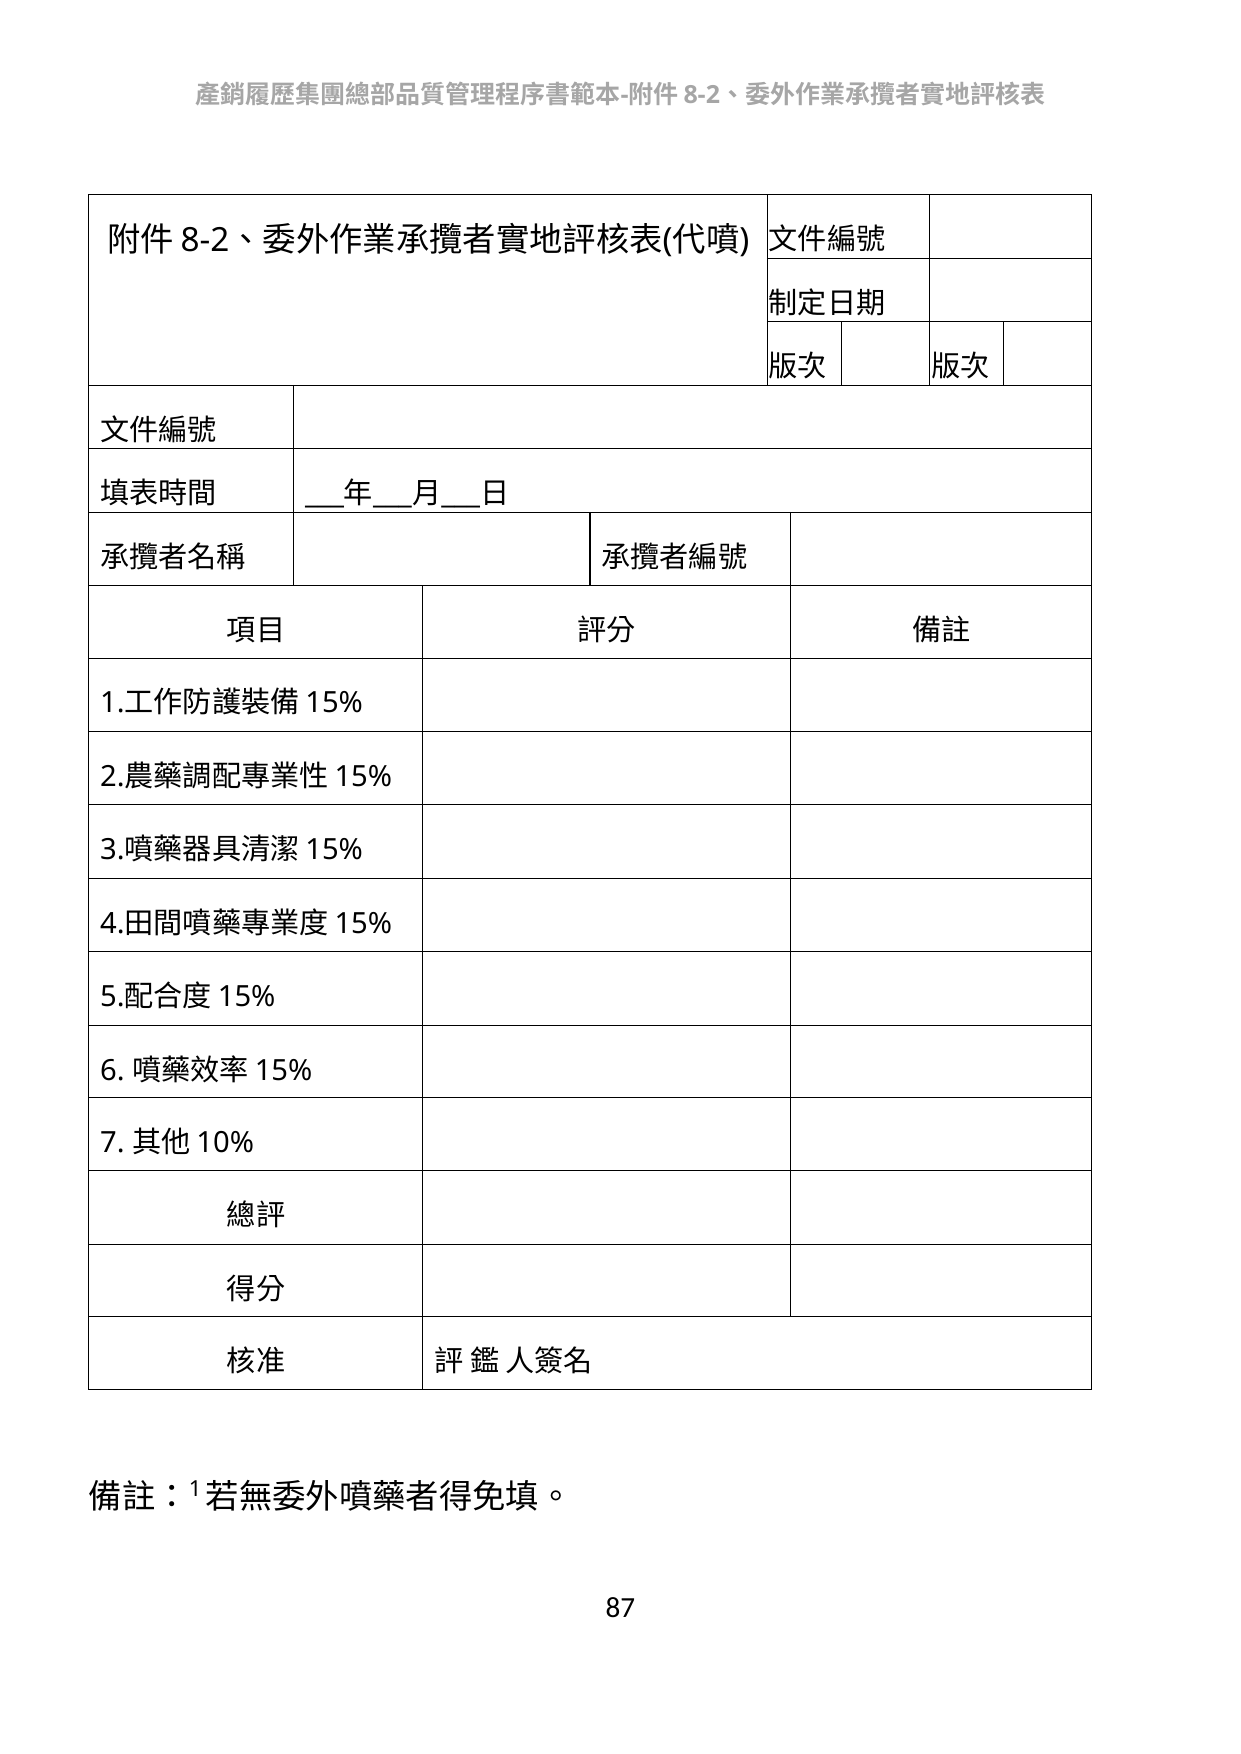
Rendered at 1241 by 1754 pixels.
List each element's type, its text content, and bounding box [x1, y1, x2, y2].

table_cell [1004, 322, 1091, 385]
table_cell [423, 1171, 790, 1244]
table_cell 6. 噴藥效率15% [89, 1026, 422, 1097]
table_cell [791, 952, 1091, 1025]
table_cell 承攬者名稱 [89, 513, 293, 585]
table_cell [791, 879, 1091, 951]
table_cell [842, 322, 929, 385]
table_cell [423, 1026, 790, 1097]
table_cell 4.田間噴藥專業度15% [89, 879, 422, 951]
table_cell 制定日期 [768, 259, 929, 321]
table_cell 3.噴藥器具清潔15% [89, 805, 422, 878]
table_cell [294, 513, 589, 585]
table_cell [791, 1171, 1091, 1244]
table_cell [791, 805, 1091, 878]
table_cell [294, 386, 1091, 448]
table_cell 承攬者編號 [591, 513, 790, 585]
table_cell [423, 952, 790, 1025]
table_cell [791, 1098, 1091, 1170]
table_cell 得分 [89, 1245, 422, 1316]
table_cell ___年___月___日 [294, 449, 1091, 512]
table_cell [423, 879, 790, 951]
table_cell 核准 [89, 1317, 422, 1389]
table_cell [791, 513, 1091, 585]
table_cell 5.配合度15% [89, 952, 422, 1025]
table_cell 填表時間 [89, 449, 293, 512]
table_cell 1.工作防護裝備15% [89, 659, 422, 731]
table_cell [791, 732, 1091, 804]
table_cell [423, 805, 790, 878]
table_cell 7. 其他10% [89, 1098, 422, 1170]
table_cell 總評 [89, 1171, 422, 1244]
table_header 附件8-2、委外作業承攬者實地評核表(代噴) [89, 195, 767, 385]
table_cell [423, 1098, 790, 1170]
table_cell 備註 [791, 586, 1091, 657]
table_cell 評分 [423, 586, 790, 657]
table_cell [791, 1245, 1091, 1316]
table_cell [423, 1245, 790, 1316]
table_cell [930, 259, 1091, 321]
table_cell 版次 [768, 322, 841, 385]
table_cell 版次 [930, 322, 1003, 385]
table_cell 項目 [89, 586, 422, 657]
table_cell [423, 659, 790, 731]
table_cell 2.農藥調配專業性15% [89, 732, 422, 804]
table_cell [791, 1026, 1091, 1097]
text 備註：1若無委外噴藥者得免填。 [89, 1453, 1152, 1515]
table_header [930, 195, 1091, 258]
table_cell [791, 659, 1091, 731]
table_cell [423, 732, 790, 804]
table_header 文件編號 [768, 195, 929, 258]
table_cell 文件編號 [89, 386, 293, 448]
table_cell 評 鑑 人簽名 [423, 1317, 1091, 1389]
